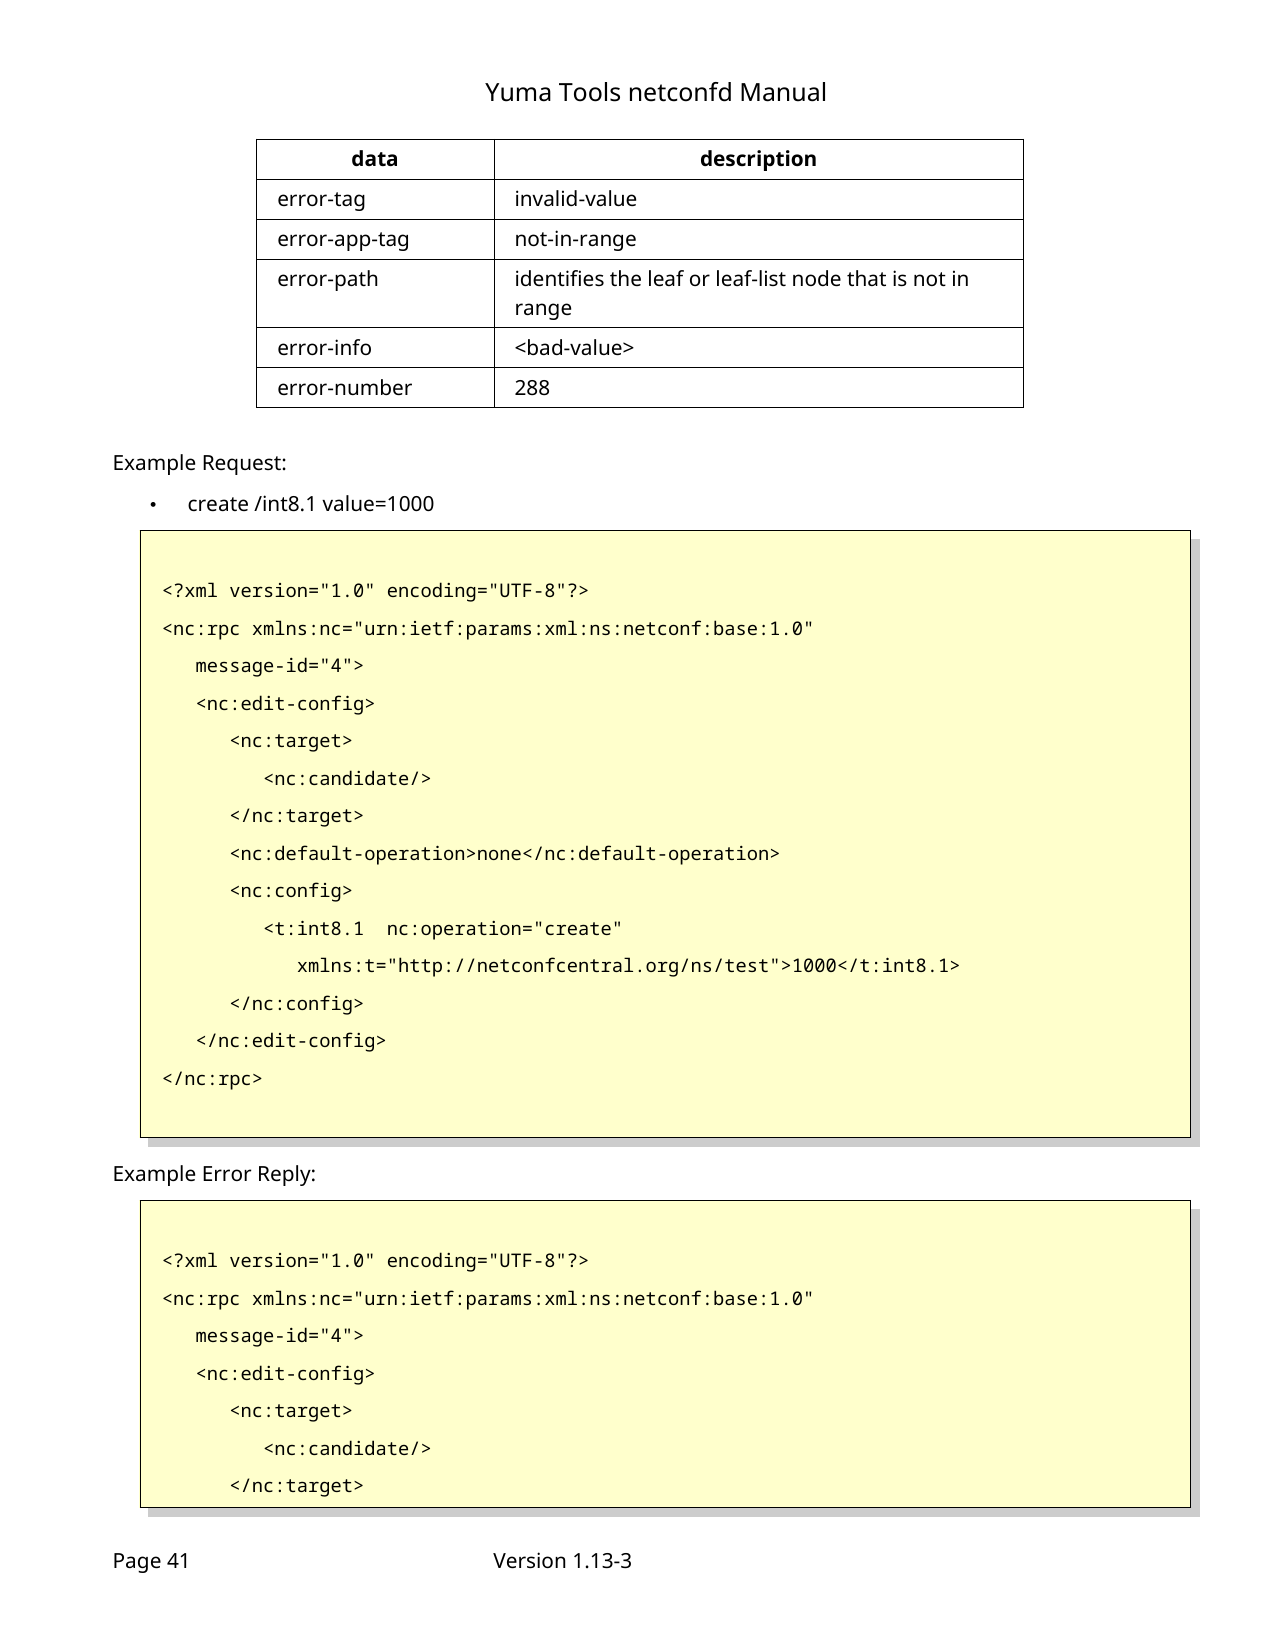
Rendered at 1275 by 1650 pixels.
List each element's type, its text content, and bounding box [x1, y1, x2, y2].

table_header data [257, 140, 494, 178]
text message-id="4"> [141, 1312, 1190, 1348]
text </nc:rpc> [141, 1055, 1190, 1090]
text <nc:candidate/> [141, 1425, 1190, 1460]
text </nc:config> [141, 980, 1190, 1015]
text xmlns:t="http://netconfcentral.org/ns/test">1000</t:int8.1> [141, 942, 1190, 978]
table_cell identifies the leaf or leaf-list node that is not in range [495, 260, 1023, 327]
text <nc:target> [141, 1387, 1190, 1423]
table_cell error-app-tag [257, 220, 494, 258]
text <nc:target> [141, 717, 1190, 753]
list create /int8.1 value=1000 [150, 489, 1200, 517]
text </nc:target> [141, 1462, 1190, 1507]
table_cell invalid-value [495, 180, 1023, 218]
table_cell not-in-range [495, 220, 1023, 258]
table_cell <bad-value> [495, 328, 1023, 367]
text <nc:rpc xmlns:nc="urn:ietf:params:xml:ns:netconf:base:1.0" [141, 605, 1190, 640]
text Example Error Reply: [112, 1159, 1200, 1187]
table_cell error-info [257, 328, 494, 367]
text <nc:edit-config> [141, 680, 1190, 715]
table_cell error-path [257, 260, 494, 327]
table_header description [495, 140, 1023, 178]
text message-id="4"> [141, 642, 1190, 678]
text <?xml version="1.0" encoding="UTF-8"?> [141, 1237, 1190, 1273]
text <?xml version="1.0" encoding="UTF-8"?> [141, 567, 1190, 603]
text <nc:rpc xmlns:nc="urn:ietf:params:xml:ns:netconf:base:1.0" [141, 1275, 1190, 1310]
text <nc:edit-config> [141, 1350, 1190, 1385]
text <t:int8.1 nc:operation="create" [141, 905, 1190, 940]
table_cell error-tag [257, 180, 494, 218]
text <nc:config> [141, 867, 1190, 903]
text <nc:candidate/> [141, 755, 1190, 790]
text <nc:default-operation>none</nc:default-operation> [141, 830, 1190, 865]
text </nc:target> [141, 792, 1190, 828]
text Example Request: [112, 448, 1200, 476]
text </nc:edit-config> [141, 1017, 1190, 1053]
table_cell 288 [495, 368, 1023, 407]
table_cell error-number [257, 368, 494, 407]
